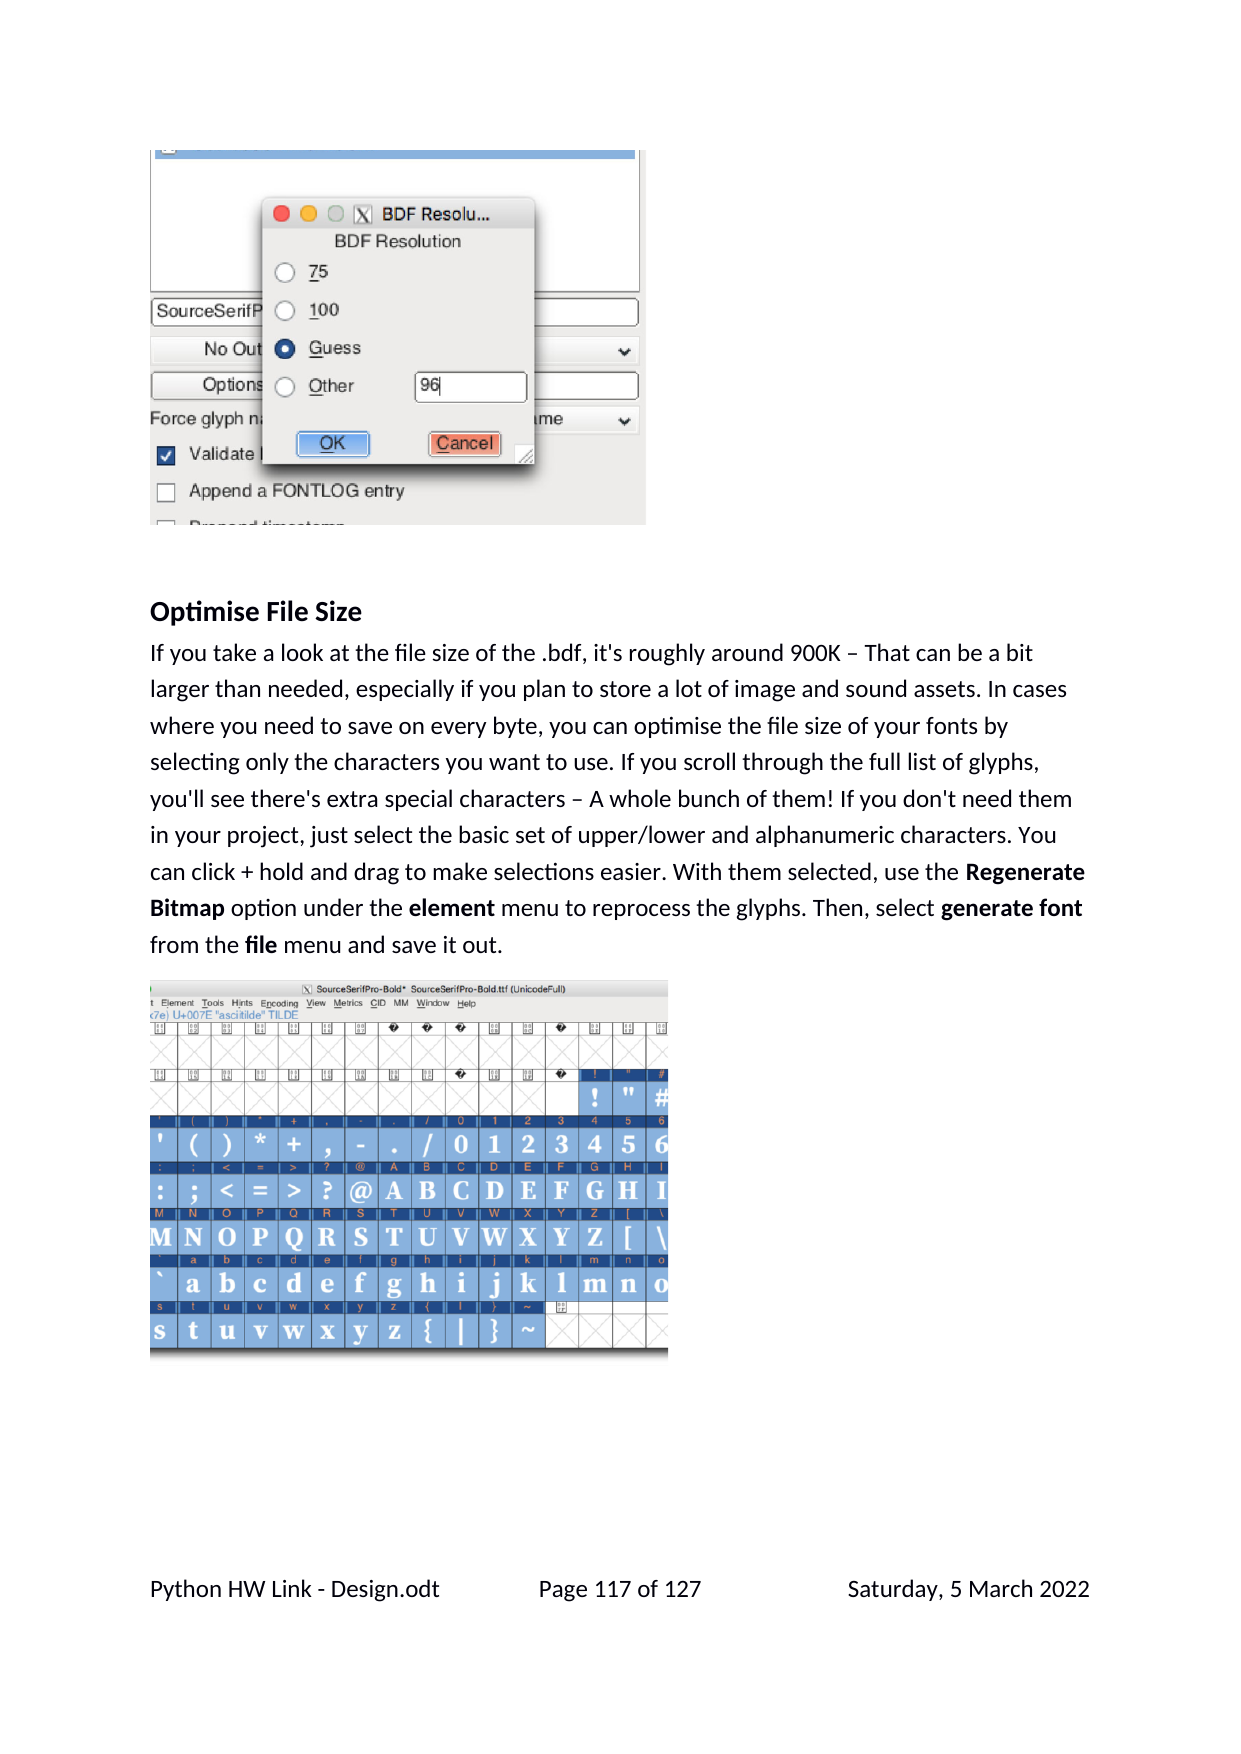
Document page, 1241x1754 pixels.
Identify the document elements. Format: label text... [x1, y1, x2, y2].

subtitle Optimise File Size [150, 593, 1090, 628]
text If you take a look at the file size of the .bdf, it's roughly around 900K – That can be a bit larger than needed, especially if you plan to store a lot of image and sound assets. In cases where you need to save on every byte, you can optimise the file size of your fonts by selecting only the characters you want to use. If you scroll through the full list of glyphs, you'll see there's extra special characters – A whole bunch of them! If you don't need them in your project, just select the basic set of upper/lower and alphanumeric characters. You can click + hold and drag to make selections easier. With them selected, use the Regenerate Bitmap option under the element menu to reprocess the glyphs. Then, select generate font from the file menu and save it out. [150, 637, 1090, 960]
picture [150, 980, 669, 1370]
picture [150, 150, 650, 525]
